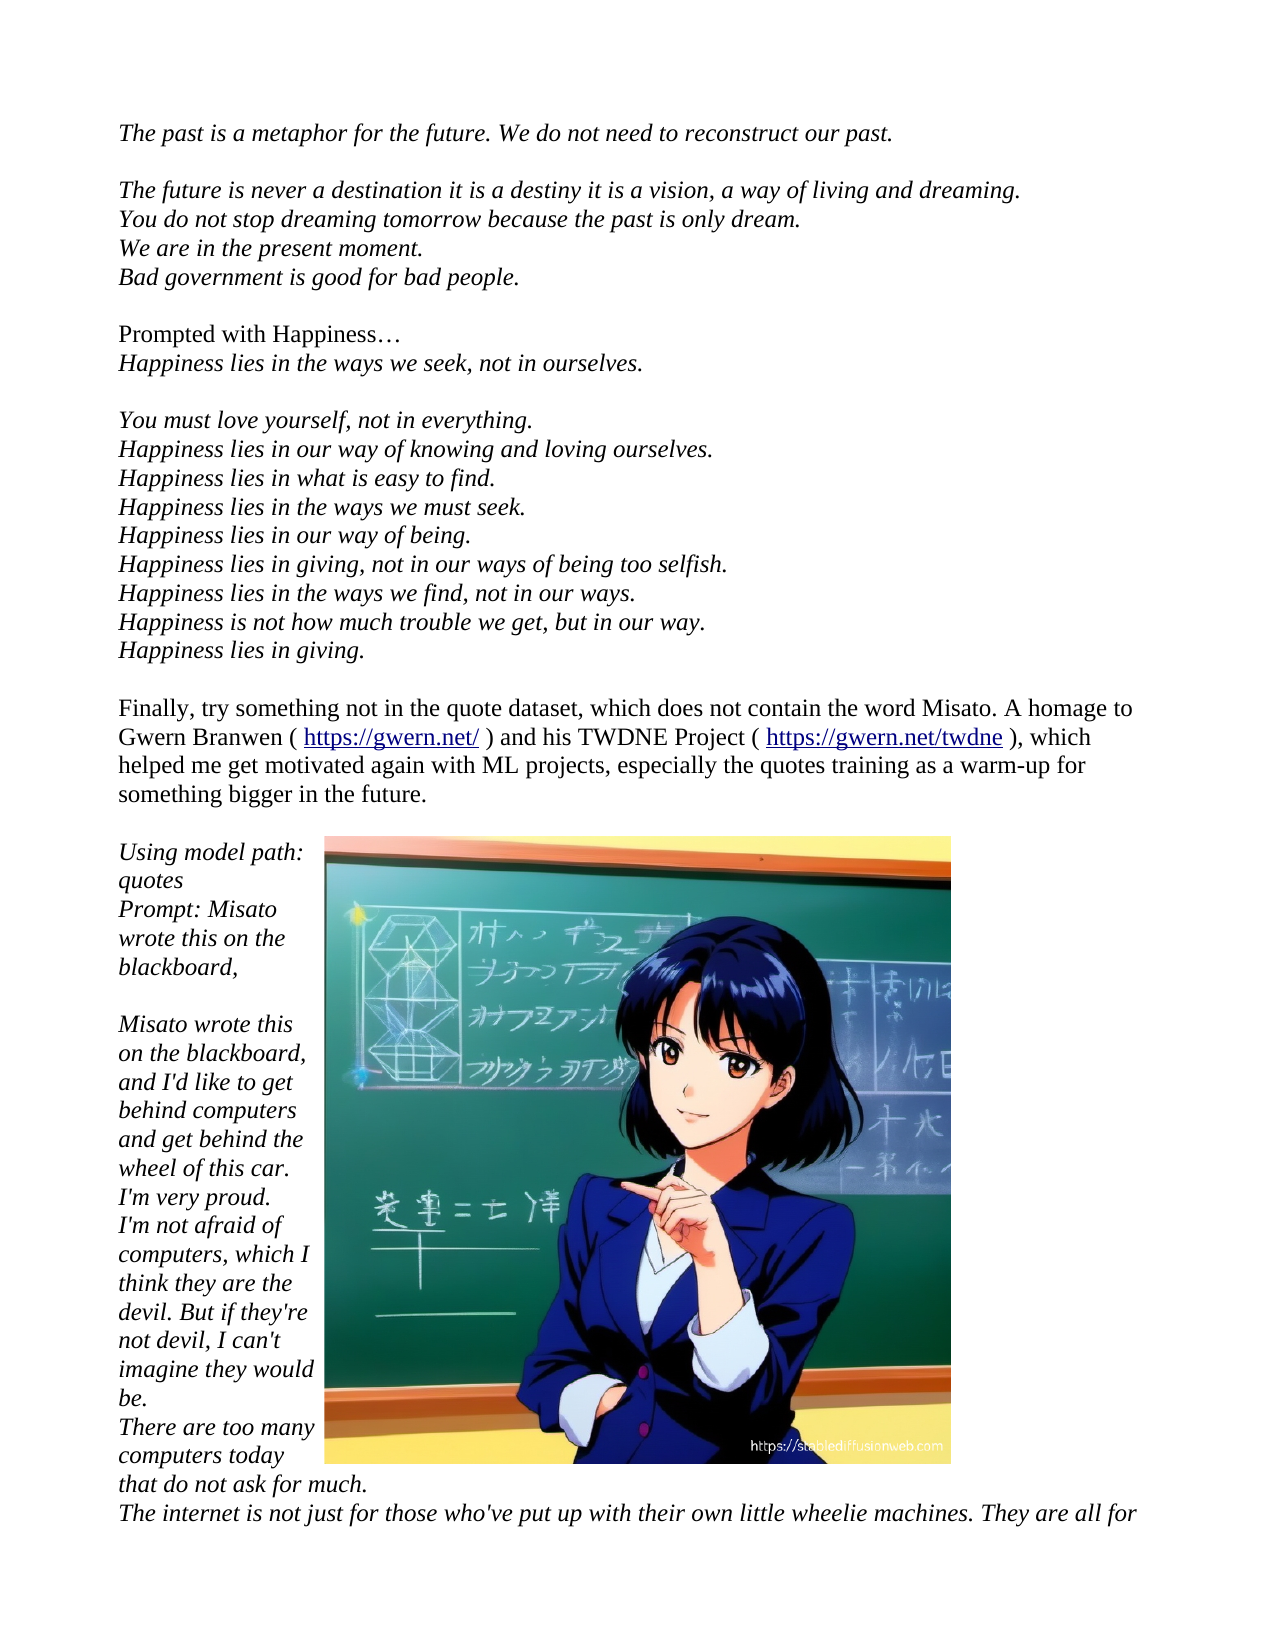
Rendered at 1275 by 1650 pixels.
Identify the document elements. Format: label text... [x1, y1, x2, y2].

text There are too many computers today that do not ask for much. [118, 1412, 1157, 1498]
text Happiness lies in our way of knowing and loving ourselves. [118, 434, 1157, 463]
text [951, 1009, 1157, 1211]
picture [324, 836, 951, 1464]
text The internet is not just for those who've put up with their own little wheelie machines. They are all for [118, 1498, 1157, 1527]
text The past is a metaphor for the future. We do not need to reconstruct our past. [118, 118, 1157, 147]
text Happiness lies in the ways we find, not in our ways. [118, 578, 1157, 607]
text You do not stop dreaming tomorrow because the past is only dream. [118, 204, 1157, 233]
text Happiness lies in the ways we must seek. [118, 492, 1157, 521]
text [951, 894, 1157, 981]
text The future is never a destination it is a destiny it is a vision, a way of living and dreaming. [118, 176, 1157, 204]
text Happiness lies in what is easy to find. [118, 463, 1157, 492]
text Happiness lies in our way of being. [118, 521, 1157, 549]
text Prompt: Misato wrote this on the blackboard, [118, 894, 324, 981]
text [951, 1211, 1157, 1412]
text Misato wrote this on the blackboard, and I'd like to get behind computers and get behind the wheel of this car. I'm very proud. [118, 1009, 324, 1211]
text [951, 837, 1157, 894]
text Finally, try something not in the quote dataset, which does not contain the word Misato. A homage to Gwern Branwen ( https://gwern.net/ ) and his TWDNE Project ( https://gwern.net/twdne ), which helped me get motivated again with ML projects, especially the quotes training as a warm-up for something bigger in the future. [118, 693, 1157, 808]
text Prompted with Happiness… [118, 319, 1157, 348]
text I'm not afraid of computers, which I think they are the devil. But if they're not devil, I can't imagine they would be. [118, 1211, 324, 1412]
text Bad government is good for bad people. [118, 262, 1157, 291]
text We are in the present moment. [118, 233, 1157, 262]
text Happiness is not how much trouble we get, but in our way. [118, 607, 1157, 636]
text You must love yourself, not in everything. [118, 406, 1157, 434]
text Happiness lies in giving, not in our ways of being too selfish. [118, 549, 1157, 578]
text Happiness lies in the ways we seek, not in ourselves. [118, 348, 1157, 377]
text Happiness lies in giving. [118, 636, 1157, 664]
text Using model path: quotes [118, 837, 324, 894]
